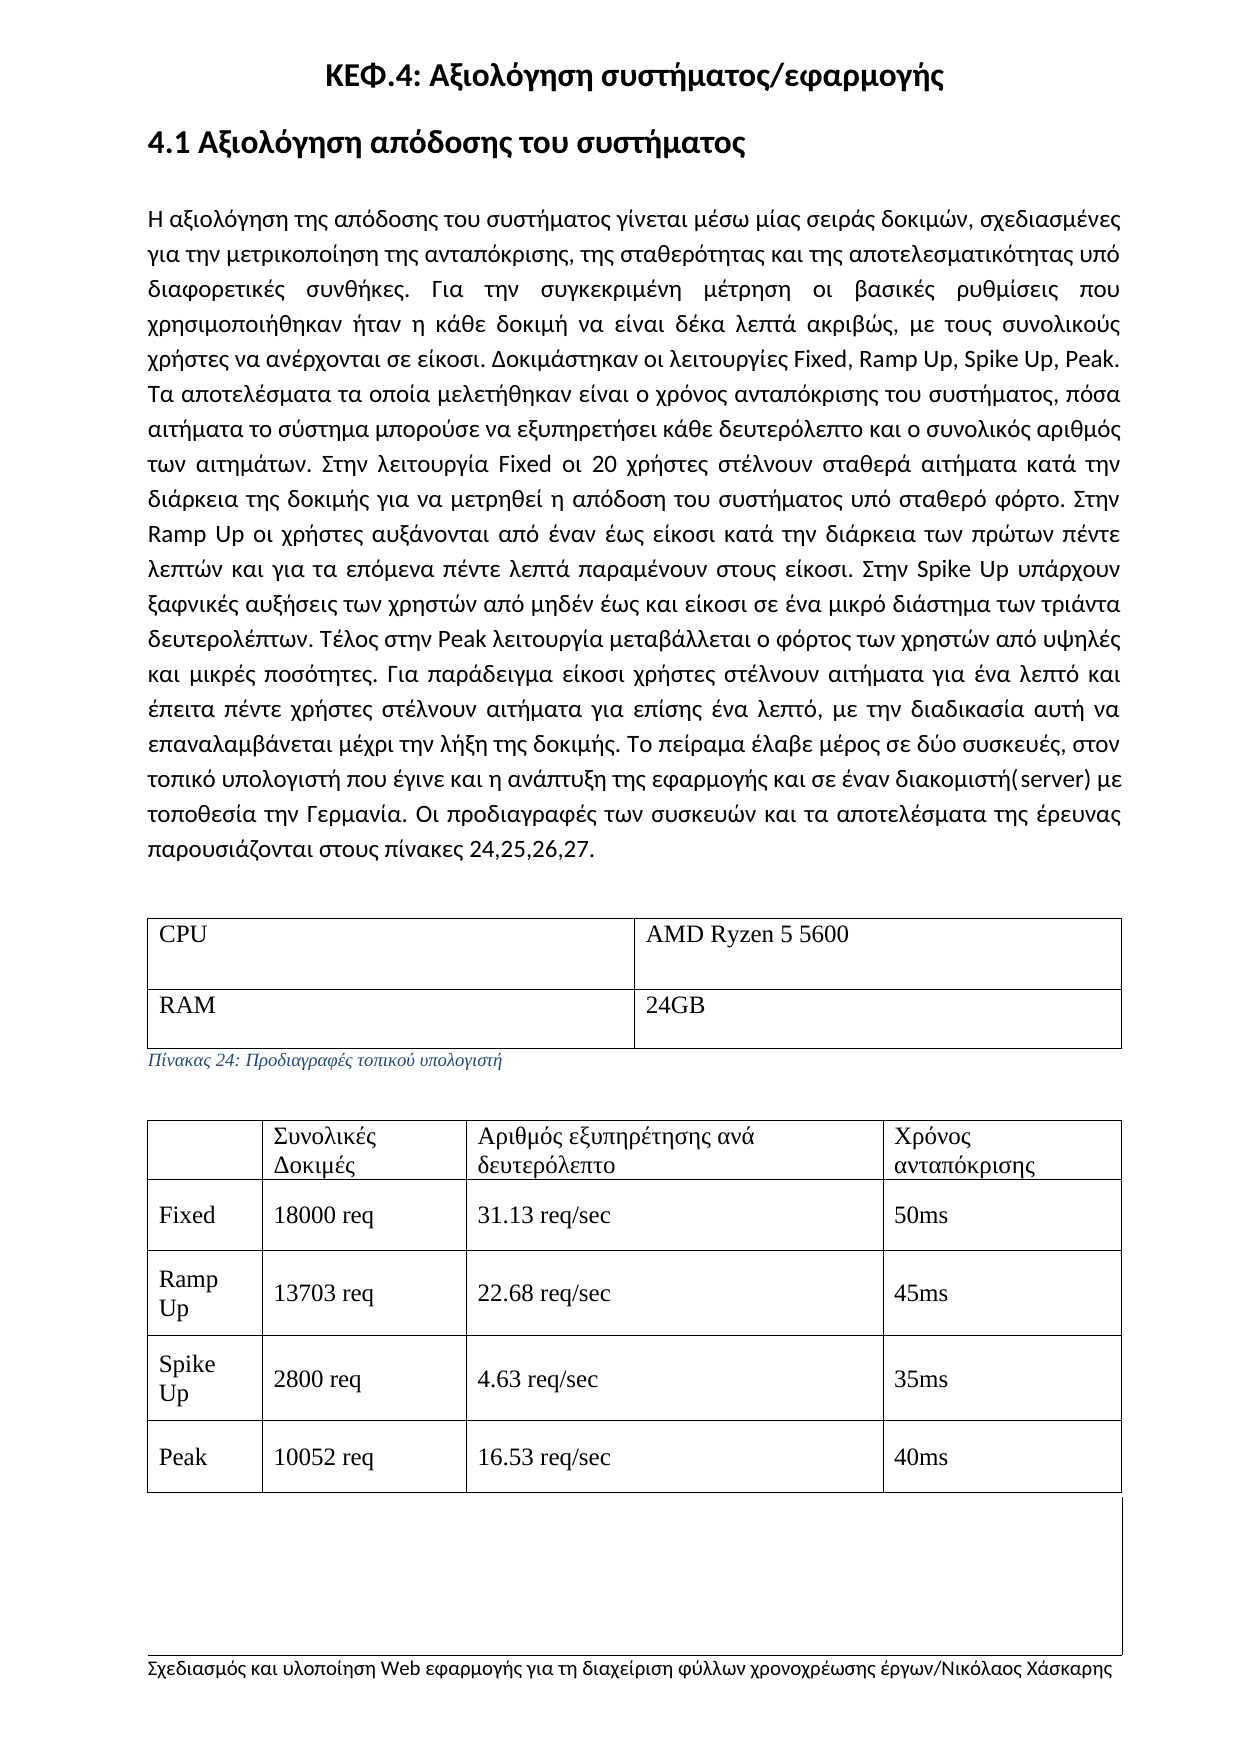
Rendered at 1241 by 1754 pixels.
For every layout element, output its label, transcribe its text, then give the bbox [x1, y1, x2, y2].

table_cell 35ms [884, 1336, 1121, 1420]
table_cell 4.63 req/sec [467, 1336, 883, 1420]
table_cell 16.53 req/sec [467, 1421, 883, 1492]
table_cell 22.68 req/sec [467, 1251, 883, 1335]
table_cell 24GB [635, 990, 1121, 1048]
table_cell Peak [148, 1421, 262, 1492]
table_cell Fixed [148, 1180, 262, 1250]
table_cell 45ms [884, 1251, 1121, 1335]
table_cell 13703 req [263, 1251, 466, 1335]
table_cell RAM [148, 990, 634, 1048]
text Η αξιολόγηση της απόδοσης του συστήματος γίνεται μέσω μίας σειράς δοκιμών, σχεδιασμένες για την μετρικοποίηση της ανταπόκρισης, της σταθερότητας και της αποτελεσματικότητας υπό διαφορετικές συνθήκες. Για την συγκεκριμένη μέτρηση οι βασικές ρυθμίσεις που χρησιμοποιήθηκαν ήταν η κάθε δοκιμή να είναι δέκα λεπτά ακριβώς, με τους συνολικούς χρήστες να ανέρχονται σε είκοσι. Δοκιμάστηκαν οι λειτουργίες Fixed, Ramp Up, Spike Up, Peak. Τα αποτελέσματα τα οποία μελετήθηκαν είναι ο χρόνος ανταπόκρισης του συστήματος, πόσα αιτήματα το σύστημα μπορούσε να εξυπηρετήσει κάθε δευτερόλεπτο και ο συνολικός αριθμός των αιτημάτων. Στην λειτουργία Fixed οι 20 χρήστες στέλνουν σταθερά αιτήματα κατά την διάρκεια της δοκιμής για να μετρηθεί η απόδοση του συστήματος υπό σταθερό φόρτο. Στην Ramp Up οι χρήστες αυξάνονται από έναν έως είκοσι κατά την διάρκεια των πρώτων πέντε λεπτών και για τα επόμενα πέντε λεπτά παραμένουν στους είκοσι. Στην Spike Up υπάρχουν ξαφνικές αυξήσεις των χρηστών από μηδέν έως και είκοσι σε ένα μικρό διάστημα των τριάντα δευτερολέπτων. Τέλος στην Peak λειτουργία μεταβάλλεται ο φόρτος των χρηστών από υψηλές και μικρές ποσότητες. Για παράδειγμα είκοσι χρήστες στέλνουν αιτήματα για ένα λεπτό και έπειτα πέντε χρήστες στέλνουν αιτήματα για επίσης ένα λεπτό, με την διαδικασία αυτή να επαναλαμβάνεται μέχρι την λήξη της δοκιμής. Το πείραμα έλαβε μέρος σε δύο συσκευές, στον τοπικό υπολογιστή που έγινε και η ανάπτυξη της εφαρμογής και σε έναν διακομιστή(server) με τοποθεσία την Γερμανία. Οι προδιαγραφές των συσκευών και τα αποτελέσματα της έρευνας παρουσιάζονται στους πίνακες 24,25,26,27. [148, 203, 1122, 864]
table_header Χρόνος ανταπόκρισης [884, 1121, 1121, 1179]
table_cell 50ms [884, 1180, 1121, 1250]
table_cell Ramp Up [148, 1251, 262, 1335]
subtitle 4.1 Αξιολόγηση απόδοσης του συστήματος [148, 121, 1122, 162]
table_header [148, 1121, 262, 1179]
table_cell 40ms [884, 1421, 1121, 1492]
table_cell 31.13 req/sec [467, 1180, 883, 1250]
table_cell Spike Up [148, 1336, 262, 1420]
subtitle ΚΕΦ.4: Αξιολόγηση συστήματος/εφαρμογής [148, 54, 1122, 94]
table_header CPU [148, 919, 634, 989]
text Πίνακας 24: Προδιαγραφές τοπικού υπολογιστή [148, 1049, 1122, 1071]
table_cell 10052 req [263, 1421, 466, 1492]
table_header Συνολικές Δοκιμές [263, 1121, 466, 1179]
table_header Αριθμός εξυπηρέτησης ανά δευτερόλεπτο [467, 1121, 883, 1179]
table_cell 18000 req [263, 1180, 466, 1250]
table_cell 2800 req [263, 1336, 466, 1420]
table_header AMD Ryzen 5 5600 [635, 919, 1121, 989]
